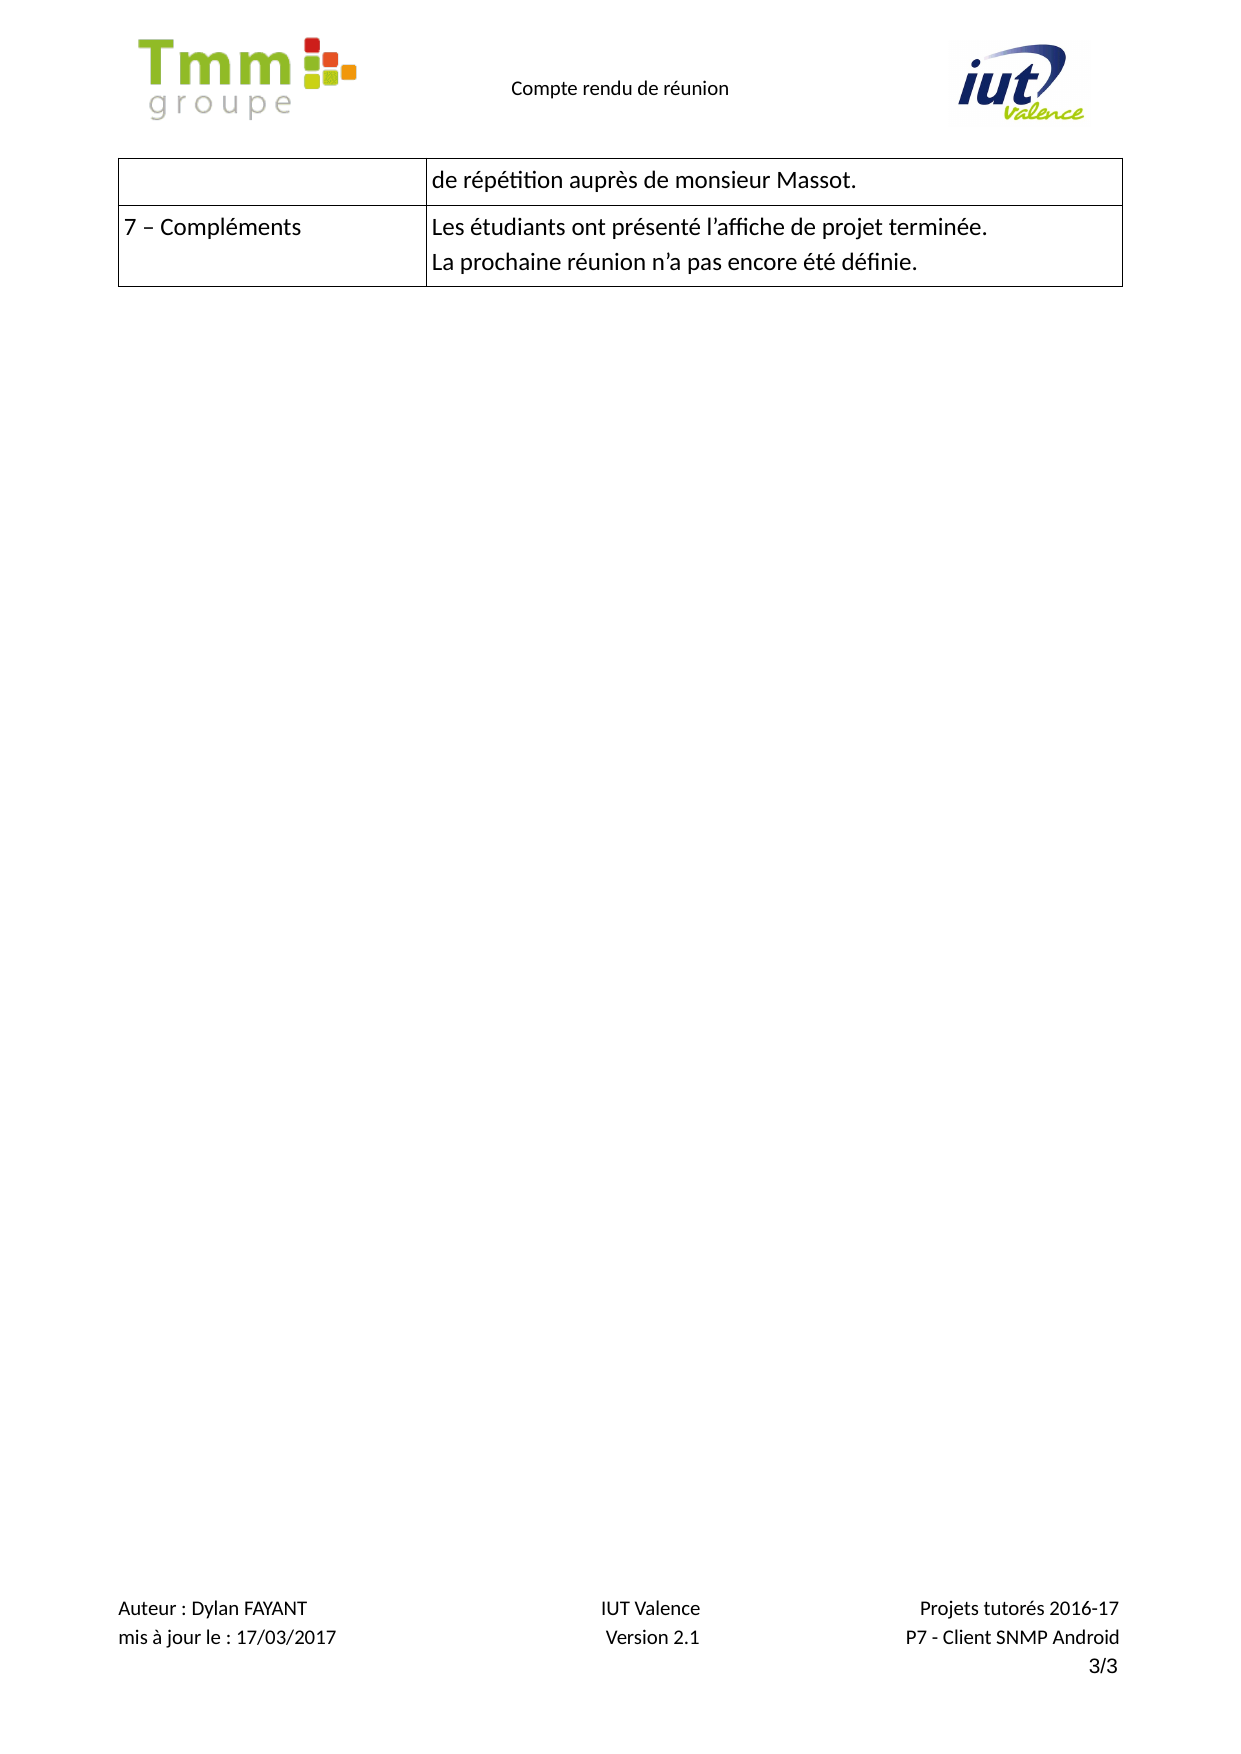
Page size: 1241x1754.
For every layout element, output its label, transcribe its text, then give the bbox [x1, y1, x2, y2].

table_cell 7 – Compléments [119, 206, 426, 286]
table_cell [119, 159, 426, 204]
table_cell Les étudiants ont présenté l’affiche de projet terminée. La prochaine réunion n’a pas encore été définie. [427, 206, 1122, 286]
table_cell de répétition auprès de monsieur Massot. [427, 159, 1122, 204]
